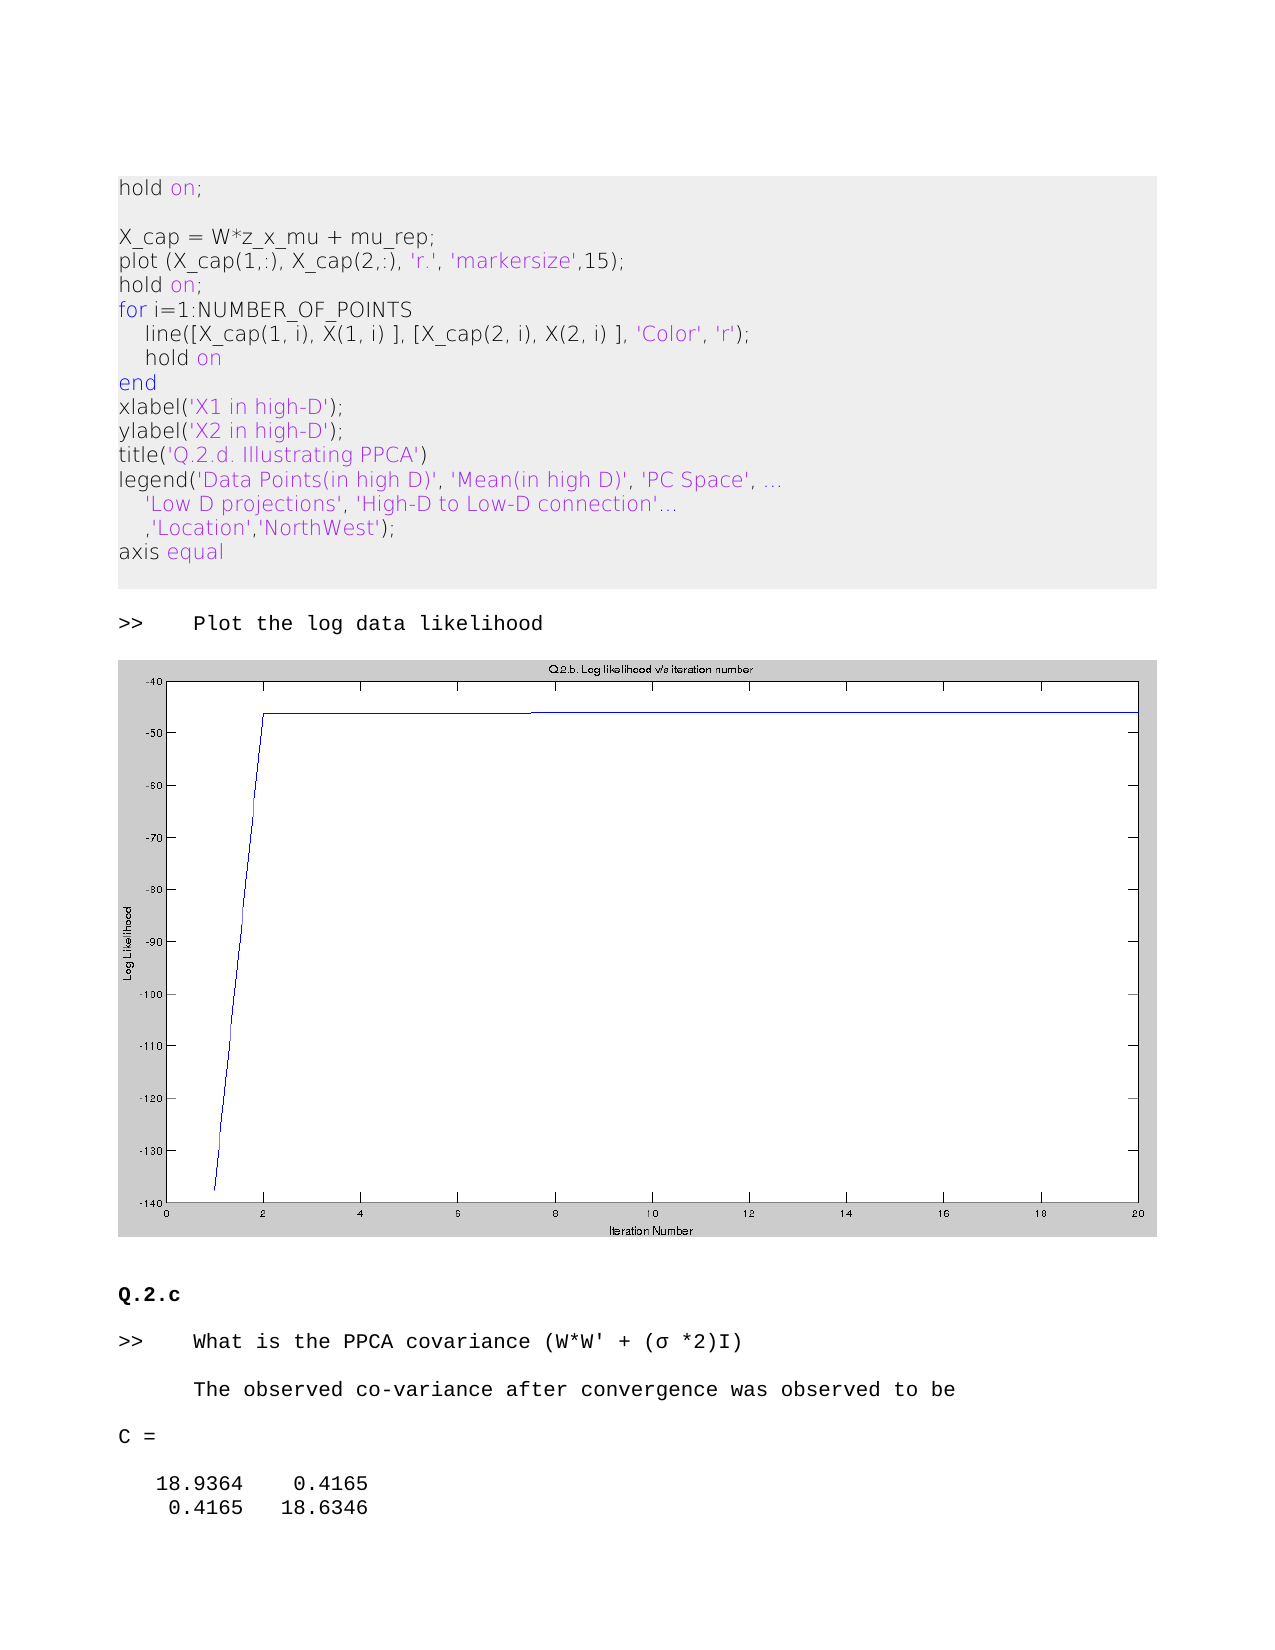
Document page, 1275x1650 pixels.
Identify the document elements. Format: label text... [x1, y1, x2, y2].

text >> What is the PPCA covariance (W*W' + (σ *2)I) [118, 1331, 1157, 1355]
text hold on; [118, 273, 1157, 298]
text The observed co-variance after convergence was observed to be [118, 1378, 1157, 1402]
text 0.4165 18.6346 [118, 1497, 1157, 1520]
picture [118, 660, 1157, 1237]
text 18.9364 0.4165 [118, 1473, 1157, 1497]
text hold on; [118, 176, 1157, 201]
text line([X_cap(1, i), X(1, i) ], [X_cap(2, i), X(2, i) ], 'Color', 'r'); [118, 322, 1157, 346]
text Q.2.c [118, 1284, 1157, 1308]
text xlabel('X1 in high-D'); [118, 395, 1157, 419]
text C = [118, 1426, 1157, 1449]
text plot (X_cap(1,:), X_cap(2,:), 'r.', 'markersize',15); [118, 249, 1157, 273]
text legend('Data Points(in high D)', 'Mean(in high D)', 'PC Space', ... [118, 468, 1157, 492]
text X_cap = W*z_x_mu + mu_rep; [118, 225, 1157, 249]
text 'Low D projections', 'High-D to Low-D connection'... [118, 492, 1157, 516]
text ,'Location','NorthWest'); [118, 516, 1157, 540]
text for i=1:NUMBER_OF_POINTS [118, 298, 1157, 322]
text axis equal [118, 540, 1157, 565]
text >> Plot the log data likelihood [118, 613, 1157, 636]
text end [118, 371, 1157, 395]
text ylabel('X2 in high-D'); [118, 419, 1157, 443]
text hold on [118, 346, 1157, 371]
text title('Q.2.d. Illustrating PPCA') [118, 443, 1157, 468]
